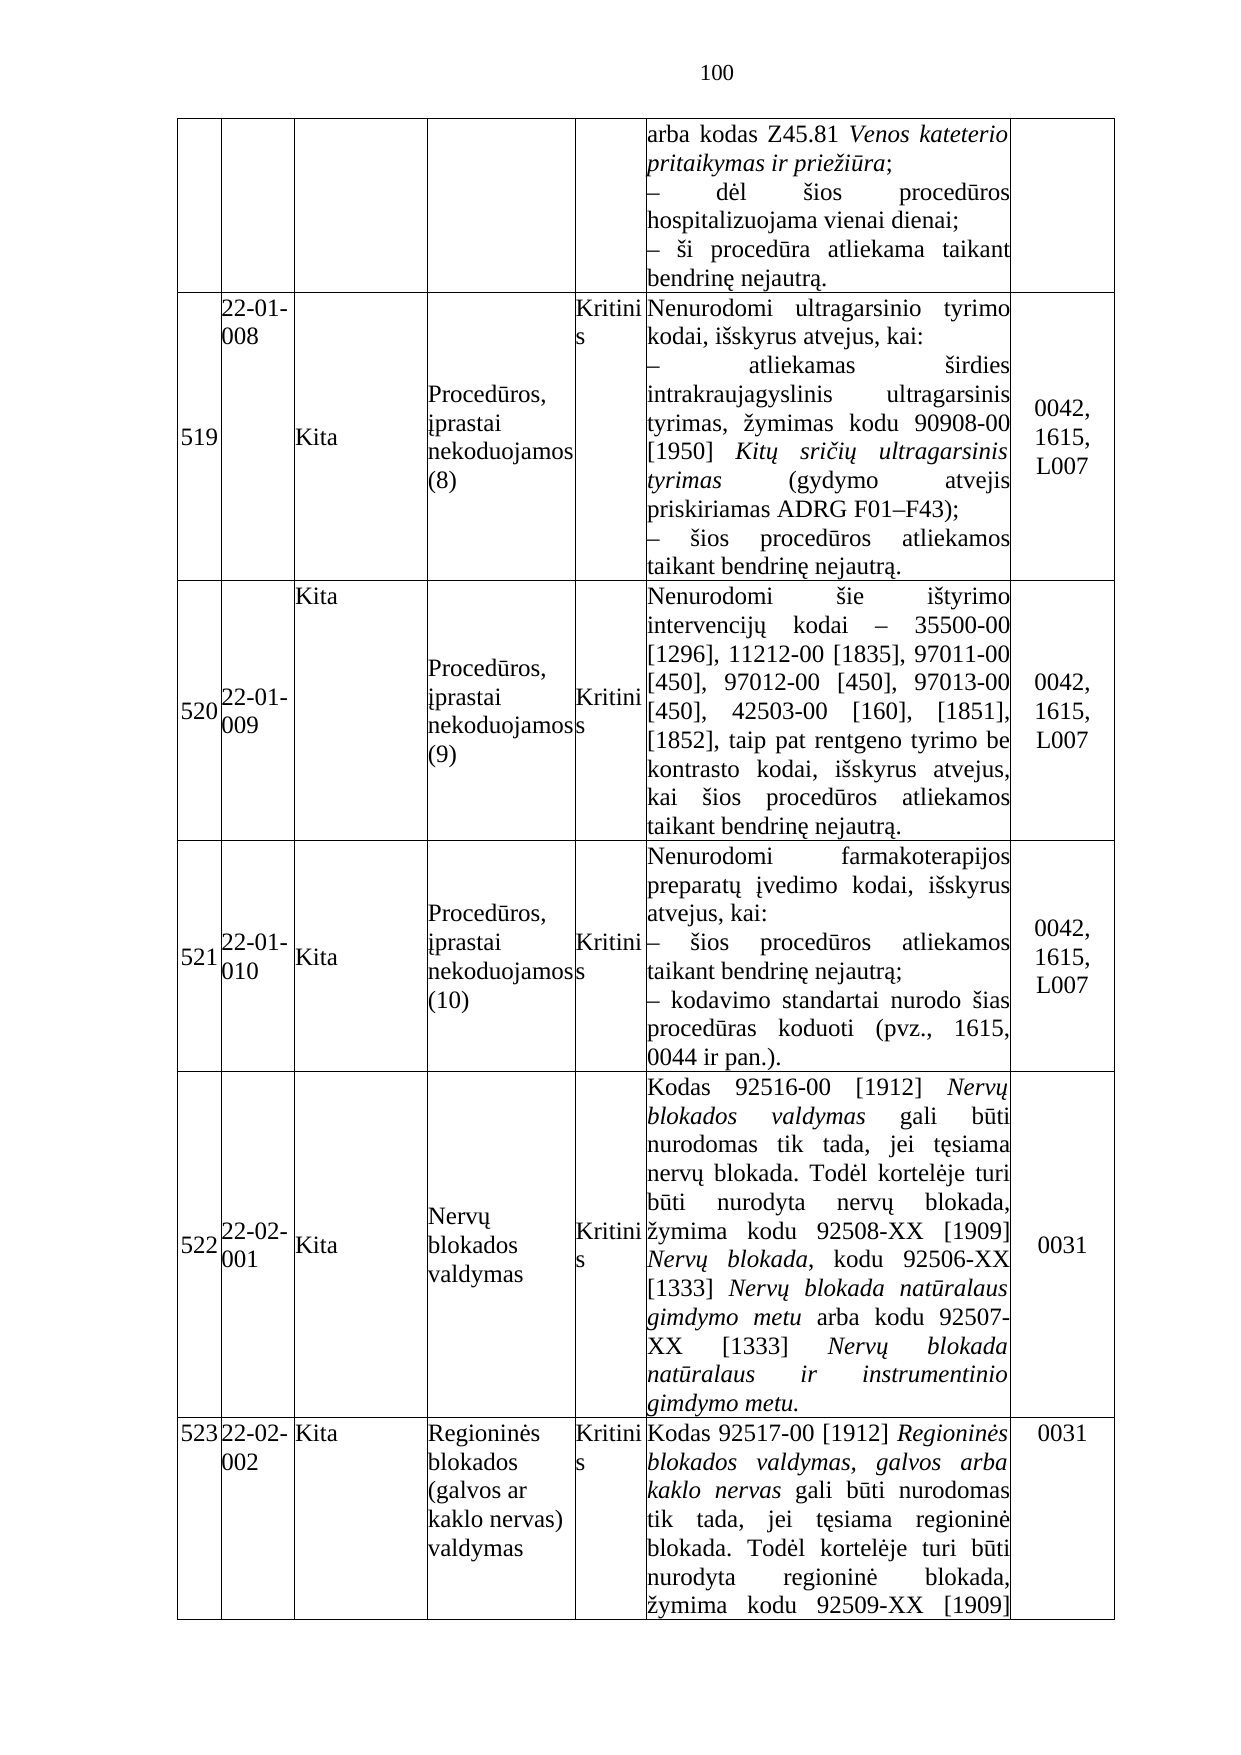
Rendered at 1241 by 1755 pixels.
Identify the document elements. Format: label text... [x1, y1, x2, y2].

table_cell Kita [295, 581, 427, 840]
table_cell Kritinis [576, 581, 646, 840]
table_cell [295, 119, 427, 292]
table_cell Kritinis [576, 1418, 646, 1619]
table_cell [178, 119, 221, 292]
table_cell Procedūros, įprastai nekoduojamos (9) [428, 581, 575, 840]
table_cell Procedūros, įprastai nekoduojamos (8) [428, 293, 575, 580]
table_cell 0042, 1615, L007 [1011, 581, 1114, 840]
table_cell Procedūros, įprastai nekoduojamos (10) [428, 841, 575, 1071]
table_cell 0031 [1011, 1418, 1114, 1619]
table_cell 523 [178, 1418, 221, 1619]
table_cell 521 [178, 841, 221, 1071]
table_cell Kritinis [576, 293, 646, 580]
table_cell arba kodas Z45.81 Venos kateterio pritaikymas ir priežiūra; – dėl šios procedūros hospitalizuojama vienai dienai; – ši procedūra atliekama taikant bendrinę nejautrą. [647, 119, 1010, 292]
table_cell 0042, 1615, L007 [1011, 293, 1114, 580]
table_cell Kodas 92516-00 [1912] Nervų blokados valdymas gali būti nurodomas tik tada, jei tęsiama nervų blokada. Todėl kortelėje turi būti nurodyta nervų blokada, žymima kodu 92508-XX [1909] Nervų blokada, kodu 92506-XX [1333] Nervų blokada natūralaus gimdymo metu arba kodu 92507-XX [1333] Nervų blokada natūralaus ir instrumentinio gimdymo metu. [647, 1072, 1010, 1417]
table_cell 22-02-001 [222, 1072, 294, 1417]
table_cell Kita [295, 1418, 427, 1619]
table_cell 22-02-002 [222, 1418, 294, 1619]
table_cell [576, 119, 646, 292]
table_cell 520 [178, 581, 221, 840]
table_cell Kita [295, 841, 427, 1071]
table_cell 0042, 1615, L007 [1011, 841, 1114, 1071]
table_cell Nenurodomi ultragarsinio tyrimo kodai, išskyrus atvejus, kai: – atliekamas širdies intrakraujagyslinis ultragarsinis tyrimas, žymimas kodu 90908-00 [1950] Kitų sričių ultragarsinis tyrimas (gydymo atvejis priskiriamas ADRG F01–F43); – šios procedūros atliekamos taikant bendrinę nejautrą. [647, 293, 1010, 580]
table_cell Nenurodomi šie ištyrimo intervencijų kodai – 35500-00 [1296], 11212-00 [1835], 97011-00 [450], 97012-00 [450], 97013-00 [450], 42503-00 [160], [1851], [1852], taip pat rentgeno tyrimo be kontrasto kodai, išskyrus atvejus, kai šios procedūros atliekamos taikant bendrinę nejautrą. [647, 581, 1010, 840]
table_cell 522 [178, 1072, 221, 1417]
table_cell 22-01-010 [222, 841, 294, 1071]
table_cell Regioninės blokados (galvos ar kaklo nervas) valdymas [428, 1418, 575, 1619]
table_cell 519 [178, 293, 221, 580]
table_cell Kritinis [576, 1072, 646, 1417]
table_cell 22-01-008 [222, 293, 294, 580]
table_cell Kita [295, 1072, 427, 1417]
table_cell Kritinis [576, 841, 646, 1071]
table_cell [1011, 119, 1114, 292]
table_cell Kodas 92517-00 [1912] Regioninės blokados valdymas, galvos arba kaklo nervas gali būti nurodomas tik tada, jei tęsiama regioninė blokada. Todėl kortelėje turi būti nurodyta regioninė blokada, žymima kodu 92509-XX [1909] [647, 1418, 1010, 1619]
table_cell 0031 [1011, 1072, 1114, 1417]
table_cell Kita [295, 293, 427, 580]
table_cell Nenurodomi farmakoterapijos preparatų įvedimo kodai, išskyrus atvejus, kai: – šios procedūros atliekamos taikant bendrinę nejautrą; – kodavimo standartai nurodo šias procedūras koduoti (pvz., 1615, 0044 ir pan.). [647, 841, 1010, 1071]
table_cell [428, 119, 575, 292]
table_cell Nervų blokados valdymas [428, 1072, 575, 1417]
table_cell [222, 119, 294, 292]
table_cell 22-01-009 [222, 581, 294, 840]
